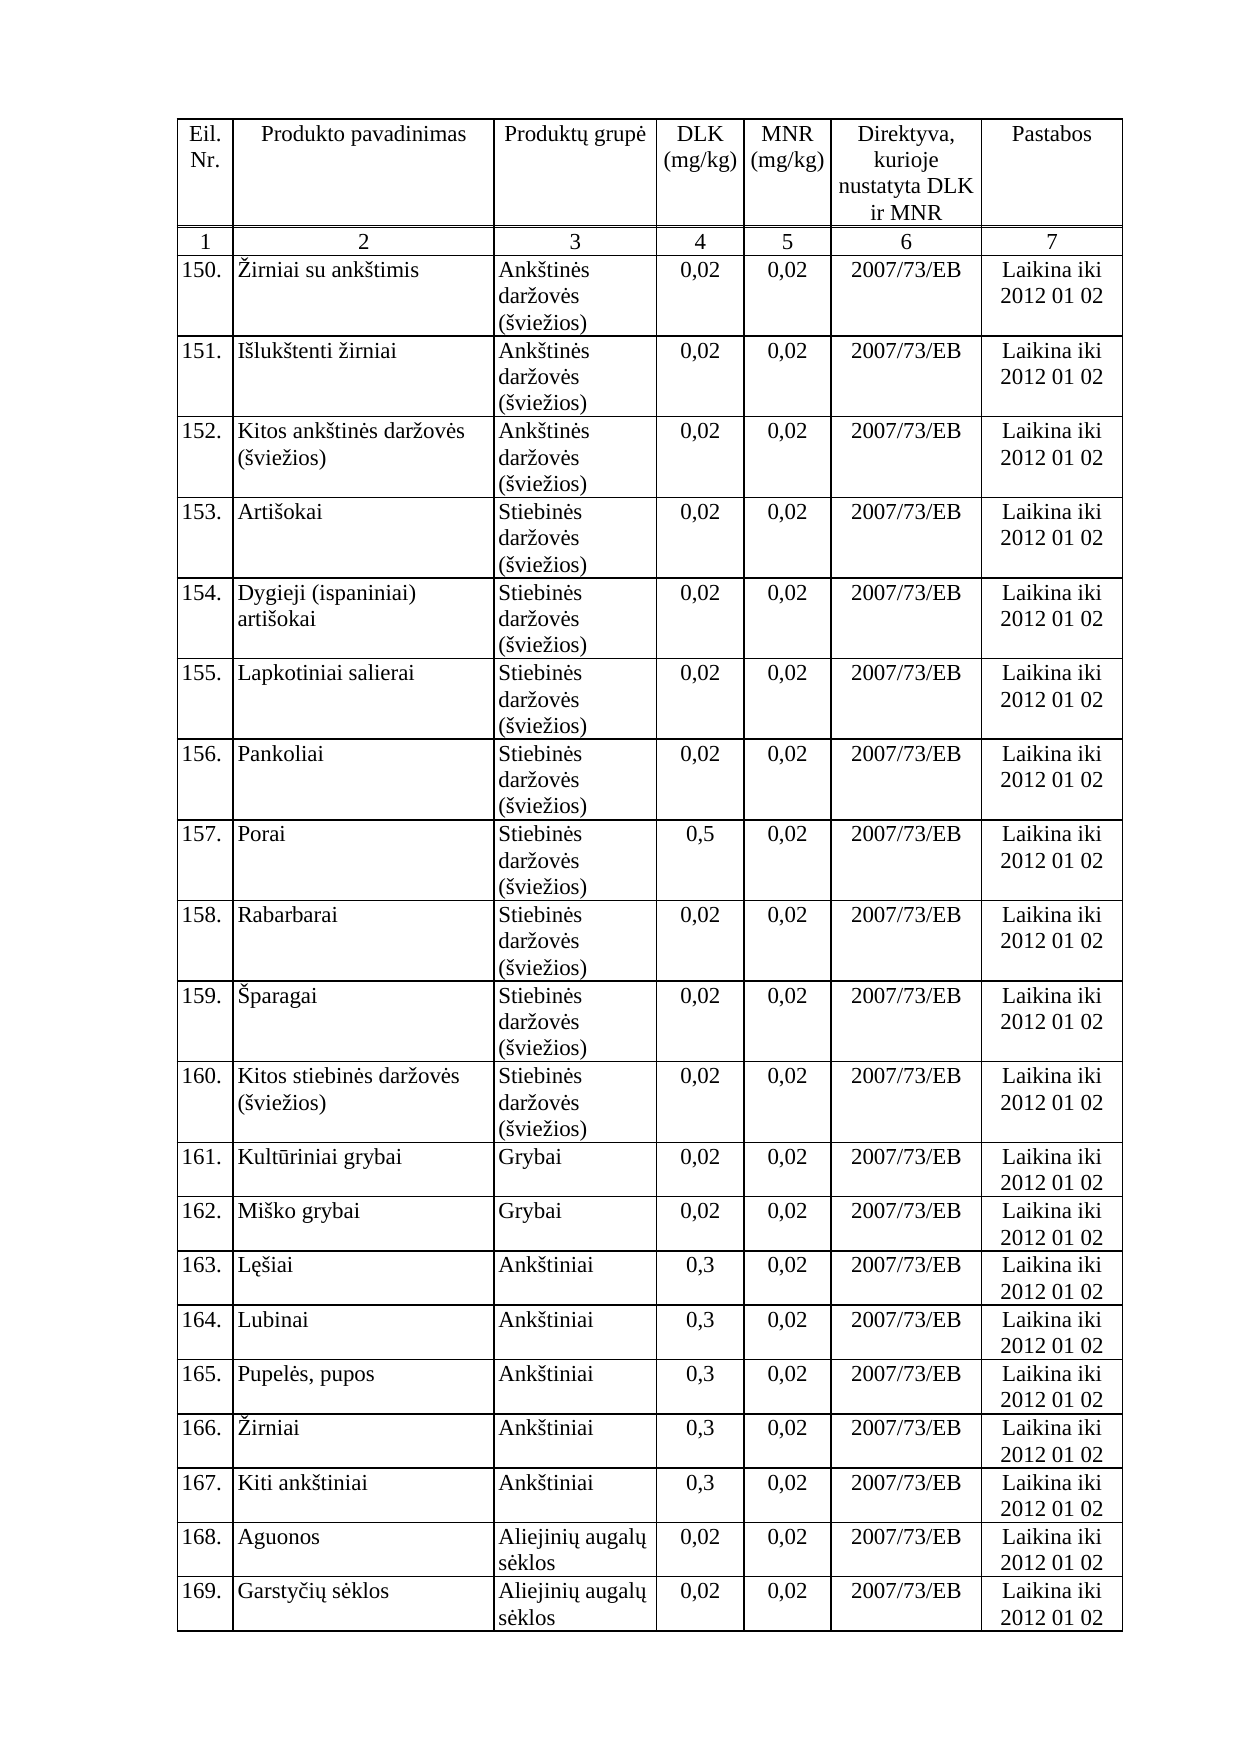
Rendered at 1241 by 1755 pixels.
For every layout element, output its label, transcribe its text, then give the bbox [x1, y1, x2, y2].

table_cell 2007/73/EB [832, 982, 981, 1061]
table_cell Ankštiniai [495, 1469, 656, 1521]
table_cell 7 [1118, 228, 1122, 254]
table_cell Žirniai su ankštimis [234, 256, 493, 335]
table_cell 2007/73/EB [832, 337, 981, 416]
table_cell 0,02 [745, 740, 830, 819]
table_cell 2007/73/EB [832, 1360, 981, 1413]
table_header Produkto pavadinimas [234, 120, 493, 225]
table_cell 3 [652, 228, 656, 254]
table_cell Laikina iki 2012 01 02 [982, 498, 1122, 577]
table_cell 0,02 [657, 1577, 743, 1630]
table_cell 2007/73/EB [832, 1197, 981, 1250]
table_cell Kultūriniai grybai [234, 1143, 493, 1196]
table_cell 158. [178, 901, 232, 980]
table_cell 0,02 [745, 1062, 830, 1141]
table_cell Laikina iki 2012 01 02 [982, 659, 1122, 738]
table_cell 2007/73/EB [832, 1062, 981, 1141]
table_cell 166. [178, 1415, 232, 1467]
table_cell 0,3 [657, 1360, 743, 1413]
table_cell 162. [178, 1197, 232, 1250]
table_cell Šparagai [234, 982, 493, 1061]
table_cell Laikina iki 2012 01 02 [982, 901, 1122, 980]
table_cell Kitos ankštinės daržovės (šviežios) [234, 417, 493, 496]
table_cell Miško grybai [234, 1197, 493, 1250]
table_cell 151. [178, 337, 232, 416]
table_header Pastabos [982, 120, 1122, 225]
table_cell Laikina iki 2012 01 02 [982, 740, 1122, 819]
table_cell 0,02 [745, 1523, 830, 1576]
table_cell Artišokai [234, 498, 493, 577]
table_cell 2007/73/EB [832, 1143, 981, 1196]
table_cell Ankštiniai [495, 1360, 656, 1413]
table_cell 0,02 [745, 982, 830, 1061]
table_cell 0,02 [745, 337, 830, 416]
table_cell 4 [657, 228, 661, 254]
table_cell Laikina iki 2012 01 02 [982, 1062, 1122, 1141]
table_cell 2007/73/EB [832, 901, 981, 980]
table_cell 165. [178, 1360, 232, 1413]
table_cell 168. [178, 1523, 232, 1576]
table_cell 0,02 [745, 901, 830, 980]
table_cell Pupelės, pupos [234, 1360, 493, 1413]
table_cell 0,02 [745, 1143, 830, 1196]
table_cell 0,02 [745, 498, 830, 577]
table_cell 2007/73/EB [832, 821, 981, 899]
table_cell Laikina iki 2012 01 02 [982, 256, 1122, 335]
table_cell 0,3 [657, 1469, 743, 1521]
table_cell 0,02 [657, 1523, 743, 1576]
table_cell 7 [982, 228, 986, 254]
table_cell Laikina iki 2012 01 02 [982, 579, 1122, 658]
table_cell Porai [234, 821, 493, 899]
table_cell 2007/73/EB [832, 1252, 981, 1304]
table_cell 153. [178, 498, 232, 577]
table_cell Lubinai [234, 1306, 493, 1358]
table_cell 0,3 [657, 1252, 743, 1304]
table_cell 0,02 [657, 579, 743, 658]
table_cell Lęšiai [234, 1252, 493, 1304]
table_cell 0,02 [657, 337, 743, 416]
table_cell 2007/73/EB [832, 579, 981, 658]
table_cell 2007/73/EB [832, 1415, 981, 1467]
table_cell 156. [178, 740, 232, 819]
table_cell Laikina iki 2012 01 02 [982, 337, 1122, 416]
table_cell Pankoliai [234, 740, 493, 819]
table_cell Laikina iki 2012 01 02 [982, 417, 1122, 496]
table_cell 2007/73/EB [832, 659, 981, 738]
table_cell 160. [178, 1062, 232, 1141]
table_cell Garstyčių sėklos [234, 1577, 493, 1630]
table_cell 0,02 [745, 417, 830, 496]
table_cell 0,02 [657, 1143, 743, 1196]
table_cell 0,02 [657, 417, 743, 496]
table_cell 164. [178, 1306, 232, 1358]
table_cell 0,02 [745, 1252, 830, 1304]
table_cell 0,02 [745, 579, 830, 658]
table_header Eil. Nr. [178, 120, 232, 225]
table_cell 167. [178, 1469, 232, 1521]
table_cell 0,02 [657, 659, 743, 738]
table_cell 161. [178, 1143, 232, 1196]
table_cell 159. [178, 982, 232, 1061]
table_header Produktų grupė [495, 120, 656, 225]
table_cell 152. [178, 417, 232, 496]
table_cell Dygieji (ispaniniai) artišokai [234, 579, 493, 658]
table_cell 157. [178, 821, 232, 899]
table_cell 0,02 [745, 1469, 830, 1521]
table_cell Kitos stiebinės daržovės (šviežios) [234, 1062, 493, 1141]
table_header DLK (mg/kg) [657, 120, 743, 225]
table_cell 2007/73/EB [832, 498, 981, 577]
table_cell 0,02 [657, 1197, 743, 1250]
table_cell 0,02 [657, 982, 743, 1061]
table_cell 0,02 [657, 901, 743, 980]
table_cell 154. [178, 579, 232, 658]
table_cell 155. [178, 659, 232, 738]
table_cell 0,02 [745, 1360, 830, 1413]
table_cell 0,02 [745, 1306, 830, 1358]
table_cell 0,02 [745, 821, 830, 899]
table_cell Rabarbarai [234, 901, 493, 980]
table_cell 2007/73/EB [832, 1577, 981, 1630]
table_cell 2007/73/EB [832, 1469, 981, 1521]
table_cell 2007/73/EB [832, 1306, 981, 1358]
table_cell 0,02 [745, 659, 830, 738]
table_cell Ankštiniai [495, 1252, 656, 1304]
table_cell 169. [178, 1577, 232, 1630]
table_cell 0,02 [657, 498, 743, 577]
table_cell 0,02 [745, 256, 830, 335]
table_cell 0,3 [657, 1415, 743, 1467]
table_header MNR (mg/kg) [745, 120, 830, 225]
table_cell 0,02 [745, 1415, 830, 1467]
table_cell 150. [178, 256, 232, 335]
table_cell Laikina iki 2012 01 02 [982, 982, 1122, 1061]
table_cell 0,5 [657, 821, 743, 899]
table_cell 2007/73/EB [832, 1523, 981, 1576]
table_cell 0,02 [657, 256, 743, 335]
table_cell Išlukštenti žirniai [234, 337, 493, 416]
table_cell Grybai [495, 1143, 656, 1196]
table_cell Grybai [495, 1197, 656, 1250]
table_cell Kiti ankštiniai [234, 1469, 493, 1521]
table_cell 0,02 [745, 1577, 830, 1630]
table_cell Aguonos [234, 1523, 493, 1576]
table_cell 6 [977, 228, 981, 254]
table_cell Ankštiniai [495, 1306, 656, 1358]
table_cell 0,02 [657, 740, 743, 819]
table_cell Ankštiniai [495, 1415, 656, 1467]
table_cell 2007/73/EB [832, 256, 981, 335]
table_cell Žirniai [234, 1415, 493, 1467]
table_cell 0,02 [745, 1197, 830, 1250]
table_cell 0,02 [657, 1062, 743, 1141]
table_cell 2007/73/EB [832, 417, 981, 496]
table_cell Lapkotiniai salierai [234, 659, 493, 738]
table_cell 0,3 [657, 1306, 743, 1358]
table_cell Laikina iki 2012 01 02 [982, 821, 1122, 899]
table_cell 2007/73/EB [832, 740, 981, 819]
table_cell 163. [178, 1252, 232, 1304]
